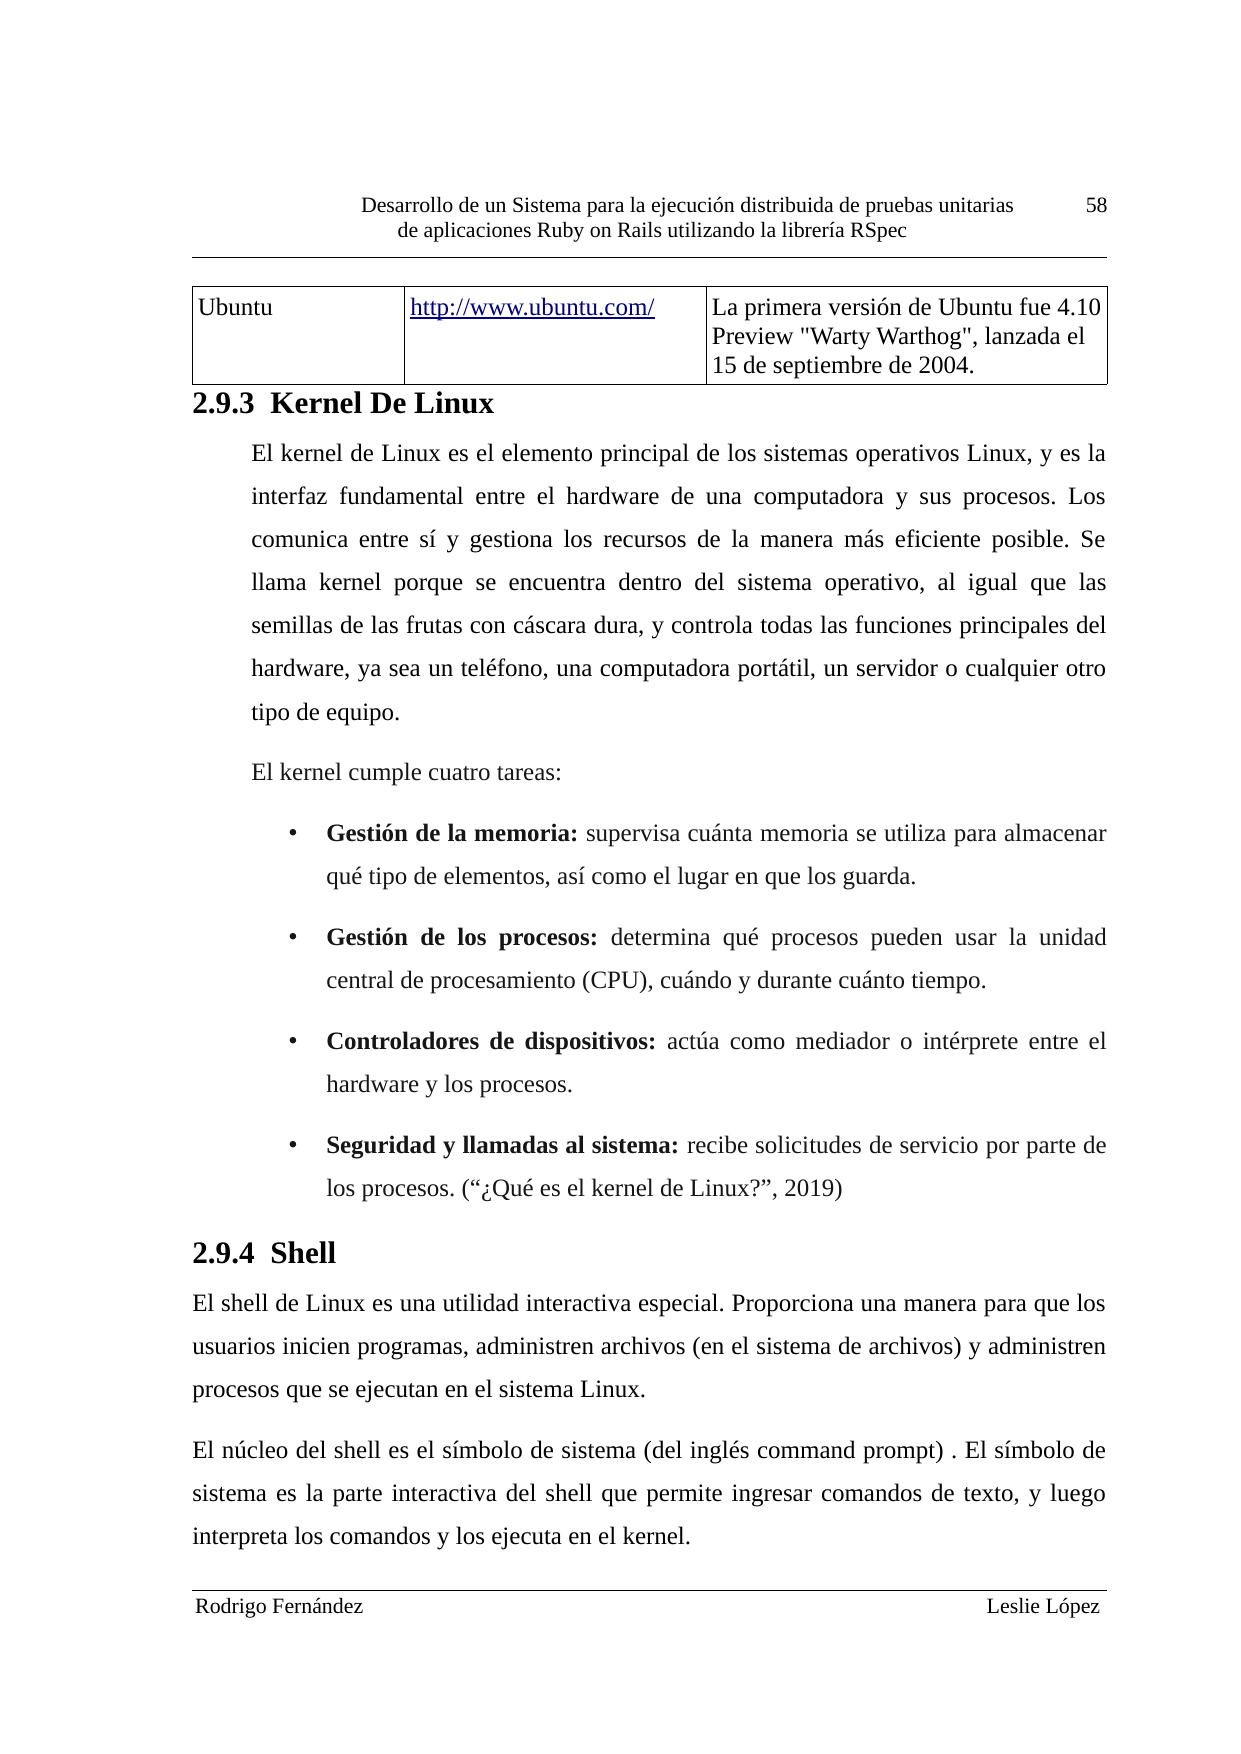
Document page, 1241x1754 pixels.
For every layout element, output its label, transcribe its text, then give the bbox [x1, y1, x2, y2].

table_cell La primera versión de Ubuntu fue 4.10 Preview "Warty Warthog", lanzada el 15 de septiembre de 2004. [707, 287, 1107, 384]
table_cell Ubuntu [193, 287, 404, 384]
list Controladores de dispositivos: actúa como mediador o intérprete entre el hardware y los procesos. [288, 1026, 1107, 1098]
list Gestión de la memoria: supervisa cuánta memoria se utiliza para almacenar qué tipo de elementos, así como el lugar en que los guarda. [288, 818, 1107, 890]
text El núcleo del shell es el símbolo de sistema (del inglés command prompt) . El símbolo de sistema es la parte interactiva del shell que permite ingresar comandos de texto, y luego interpreta los comandos y los ejecuta en el kernel. [192, 1435, 1107, 1550]
table_cell http://www.ubuntu.com/ [405, 287, 706, 384]
text El kernel cumple cuatro tareas: [251, 757, 1107, 786]
list Gestión de los procesos: determina qué procesos pueden usar la unidad central de procesamiento (CPU), cuándo y durante cuánto tiempo. [288, 922, 1107, 994]
list Seguridad y llamadas al sistema: recibe solicitudes de servicio por parte de los procesos. (“¿Qué es el kernel de Linux?”, 2019)⁠ [288, 1130, 1107, 1202]
text El kernel de Linux es el elemento principal de los sistemas operativos Linux, y es la interfaz fundamental entre el hardware de una computadora y sus procesos. Los comunica entre sí y gestiona los recursos de la manera más eficiente posible. Se llama kernel porque se encuentra dentro del sistema operativo, al igual que las semillas de las frutas con cáscara dura, y controla todas las funciones principales del hardware, ya sea un teléfono, una computadora portátil, un servidor o cualquier otro tipo de equipo. [251, 438, 1107, 725]
text El shell de Linux es una utilidad interactiva especial. Proporciona una manera para que los usuarios inicien programas, administren archivos (en el sistema de archivos) y administren procesos que se ejecutan en el sistema Linux. [192, 1288, 1107, 1403]
subtitle shell [192, 1234, 1107, 1270]
subtitle Kernel de Linux [192, 385, 1107, 420]
